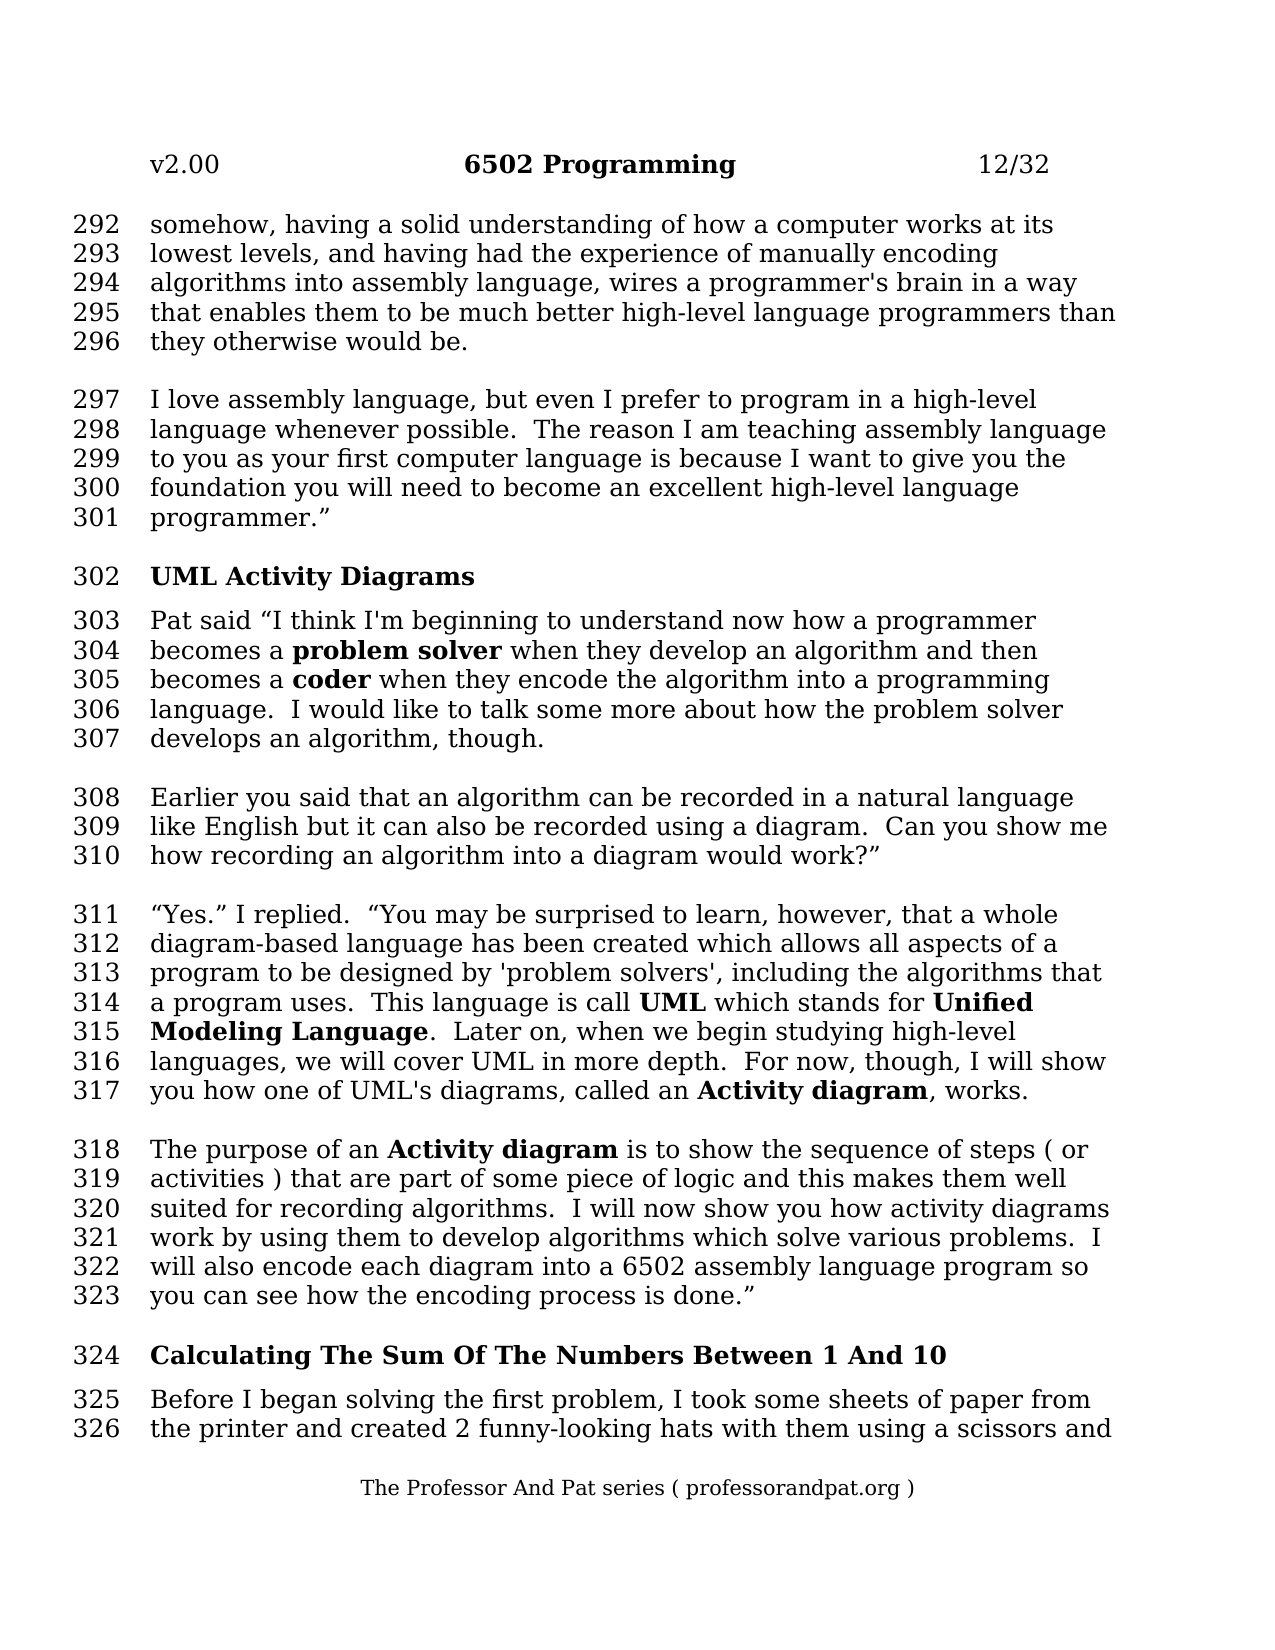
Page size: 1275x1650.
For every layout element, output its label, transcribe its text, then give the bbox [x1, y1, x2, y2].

text somehow, having a solid understanding of how a computer works at its lowest levels, and having had the experience of manually encoding algorithms into assembly language, wires a programmer's brain in a way that enables them to be much better high-level language programmers than they otherwise would be. [150, 210, 1125, 356]
subtitle UML Activity Diagrams [150, 562, 1125, 591]
text I love assembly language, but even I prefer to program in a high-level language whenever possible. The reason I am teaching assembly language to you as your first computer language is because I want to give you the foundation you will need to become an excellent high-level language programmer.” [150, 386, 1125, 532]
text The purpose of an Activity diagram is to show the sequence of steps ( or activities ) that are part of some piece of logic and this makes them well suited for recording algorithms. I will now show you how activity diagrams work by using them to develop algorithms which solve various problems. I will also encode each diagram into a 6502 assembly language program so you can see how the encoding process is done.” [150, 1135, 1125, 1311]
text “Yes.” I replied. “You may be surprised to learn, however, that a whole diagram-based language has been created which allows all aspects of a program to be designed by 'problem solvers', including the algorithms that a program uses. This language is call UML which stands for Unified Modeling Language. Later on, when we begin studying high-level languages, we will cover UML in more depth. For now, though, I will show you how one of UML's diagrams, called an Activity diagram, works. [150, 900, 1125, 1106]
subtitle Calculating The Sum Of The Numbers Between 1 And 10 [150, 1341, 1125, 1370]
text Earlier you said that an algorithm can be recorded in a natural language like English but it can also be recorded using a diagram. Can you show me how recording an algorithm into a diagram would work?” [150, 783, 1125, 871]
text Before I began solving the first problem, I took some sheets of paper from the printer and created 2 funny-looking hats with them using a scissors and [150, 1385, 1125, 1444]
text Pat said “I think I'm beginning to understand now how a programmer becomes a problem solver when they develop an algorithm and then becomes a coder when they encode the algorithm into a programming language. I would like to talk some more about how the problem solver develops an algorithm, though. [150, 606, 1125, 753]
